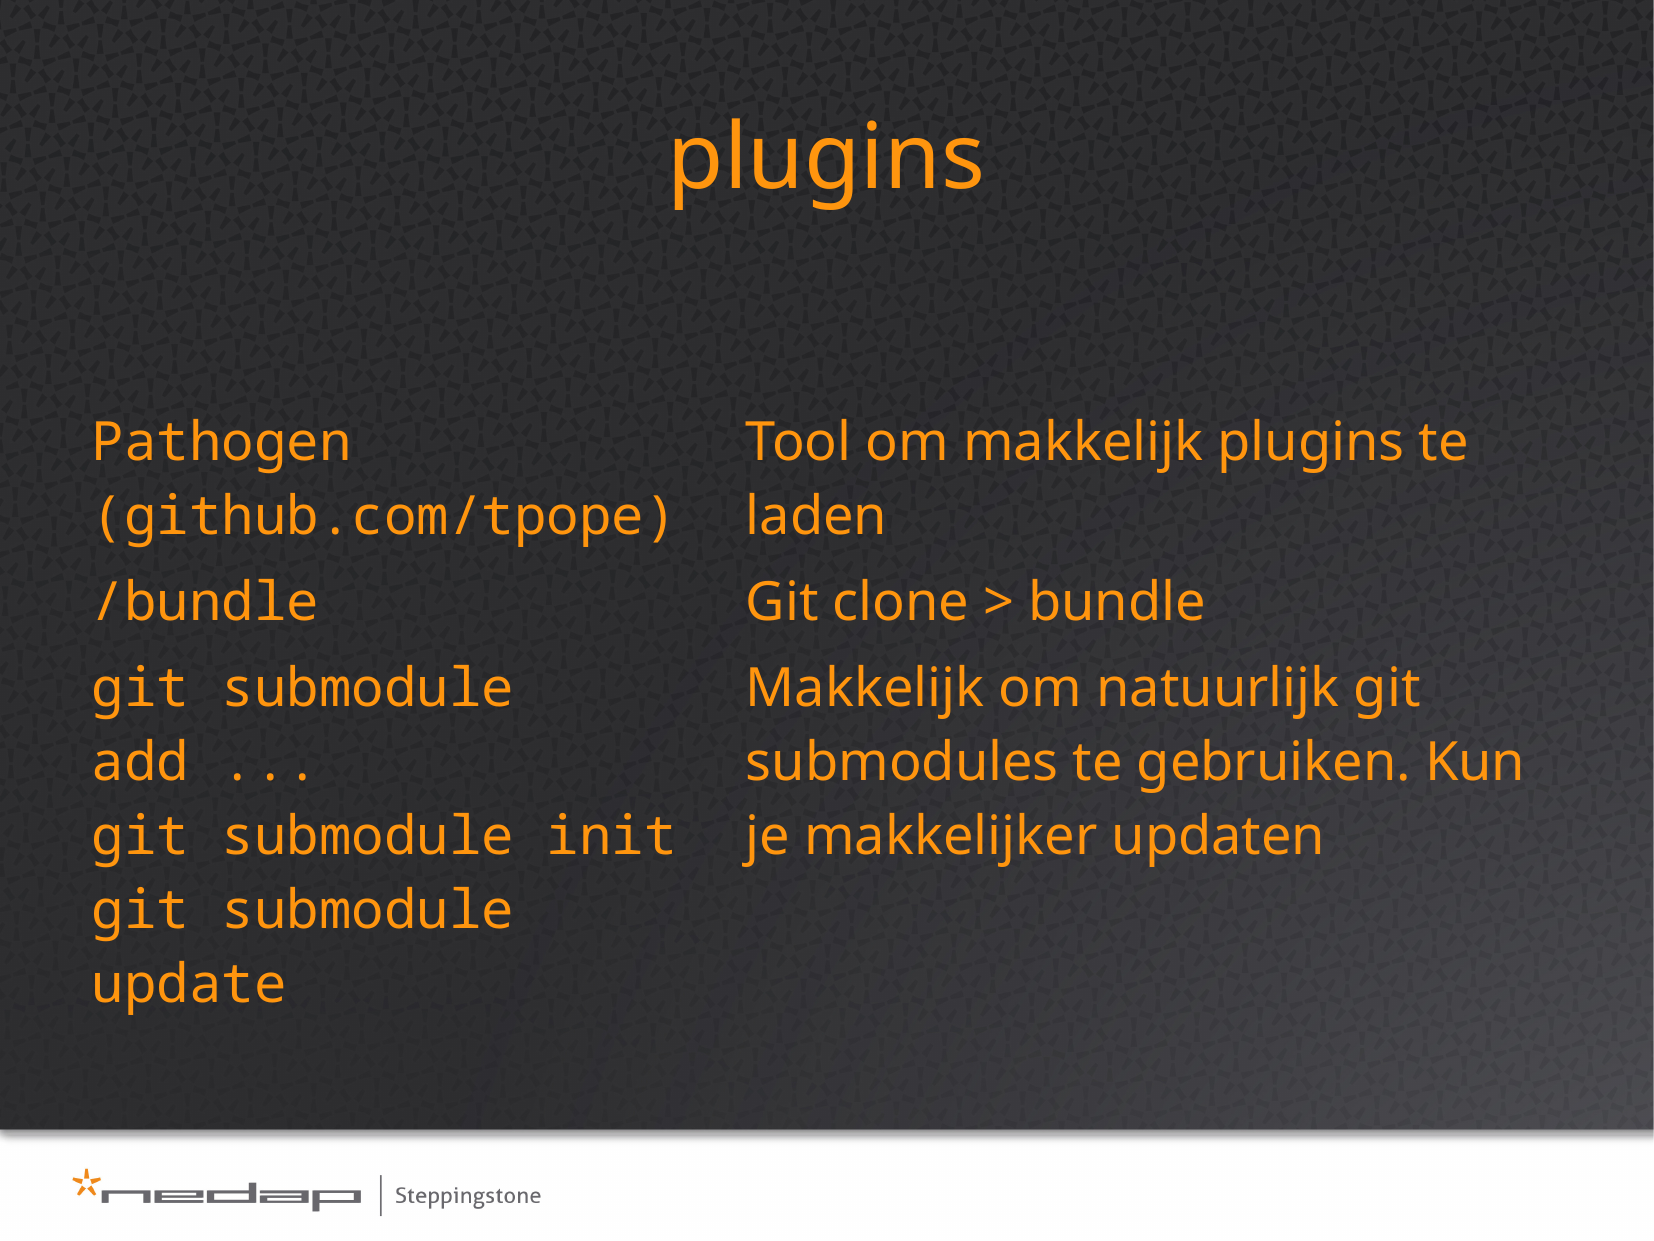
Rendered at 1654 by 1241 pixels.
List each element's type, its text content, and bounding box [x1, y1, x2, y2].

table_header Tool om makkelijk plugins te laden [740, 397, 1568, 557]
table_cell /bundle [86, 557, 740, 642]
table_header Pathogen (github.com/tpope) [86, 397, 740, 557]
table_cell git submodule add ... git submodule init git submodule update [86, 642, 740, 1024]
table_cell Git clone > bundle [740, 557, 1568, 642]
table_cell Makkelijk om natuurlijk git submodules te gebruiken. Kun je makkelijker updaten [740, 642, 1568, 1024]
title plugins [82, 49, 1571, 257]
picture [0, 0, 1654, 1241]
